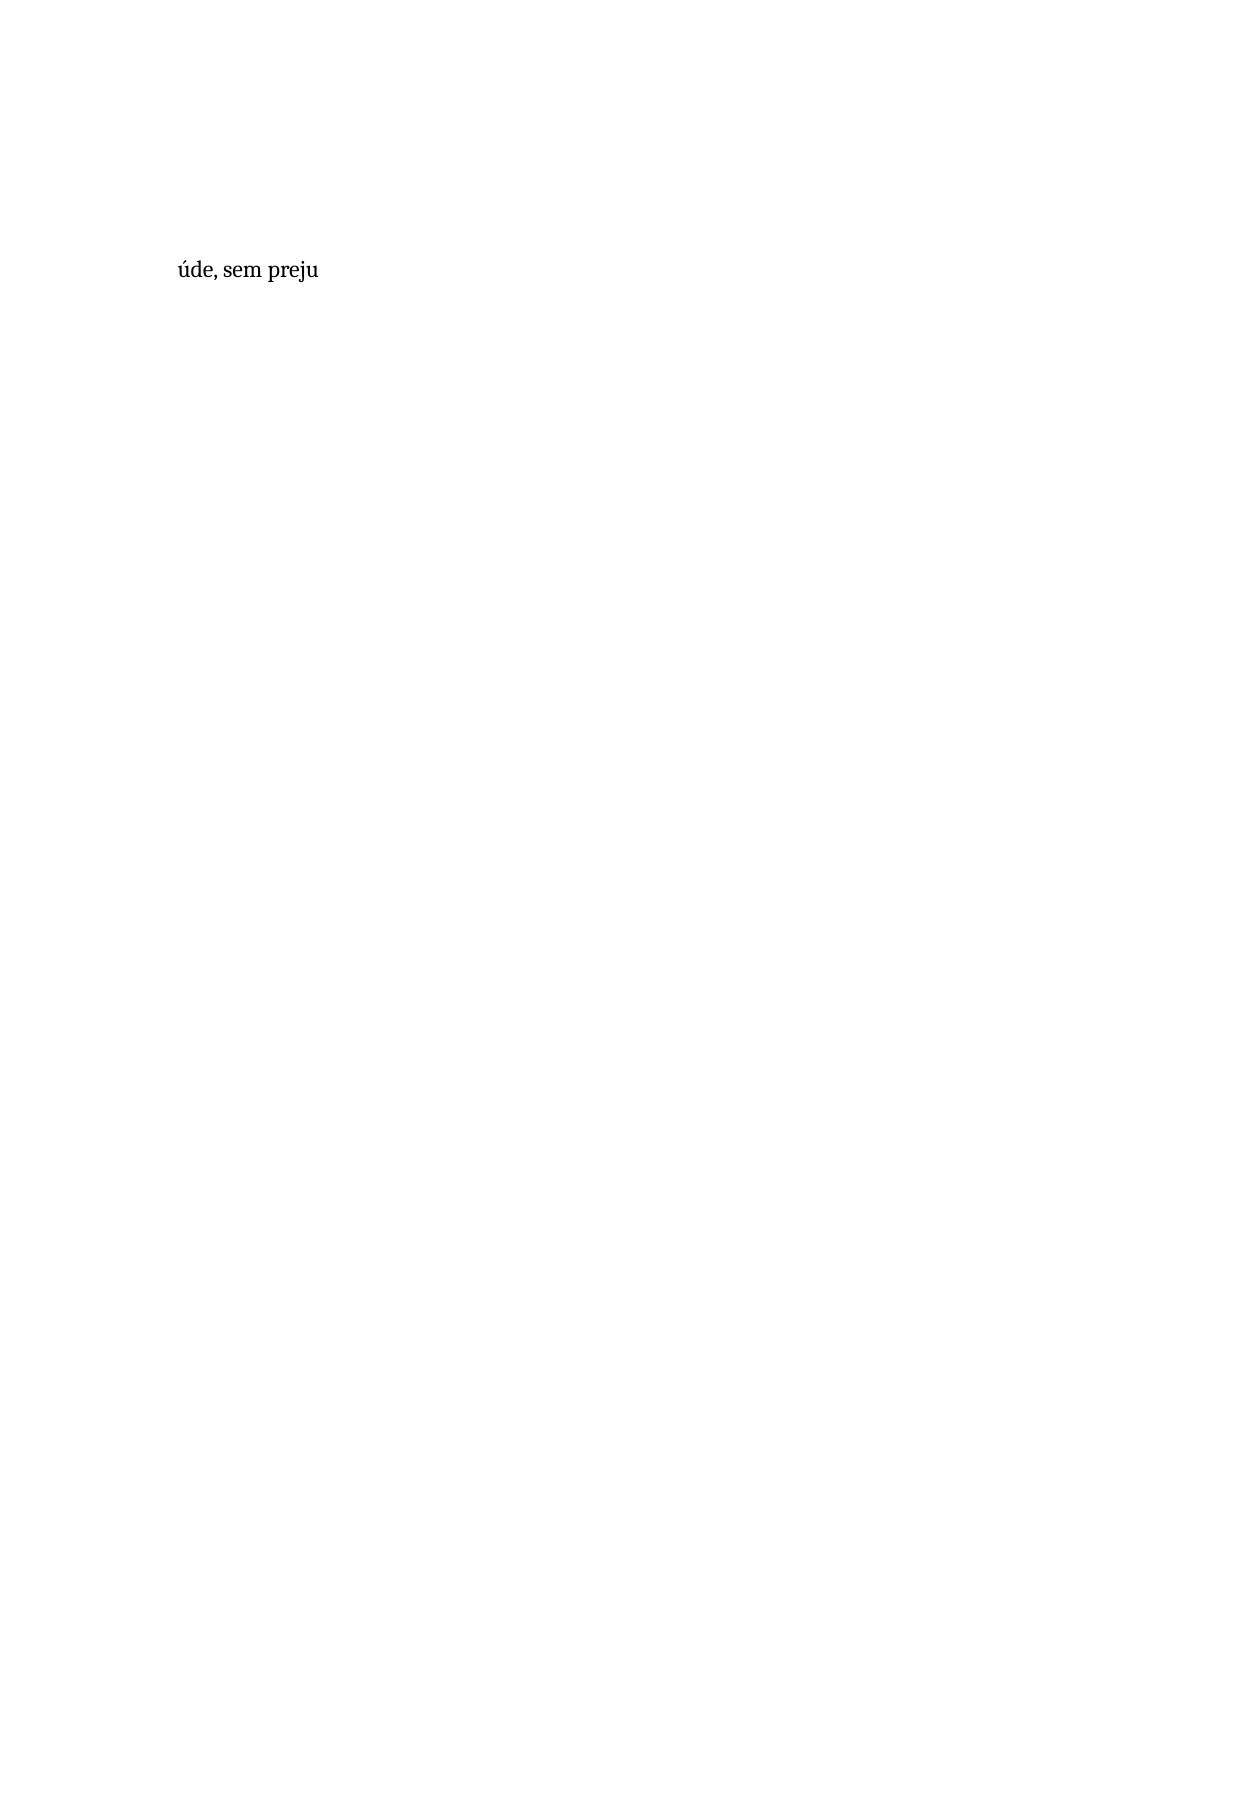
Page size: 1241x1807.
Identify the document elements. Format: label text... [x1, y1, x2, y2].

text úde, sem preju [177, 255, 1068, 283]
